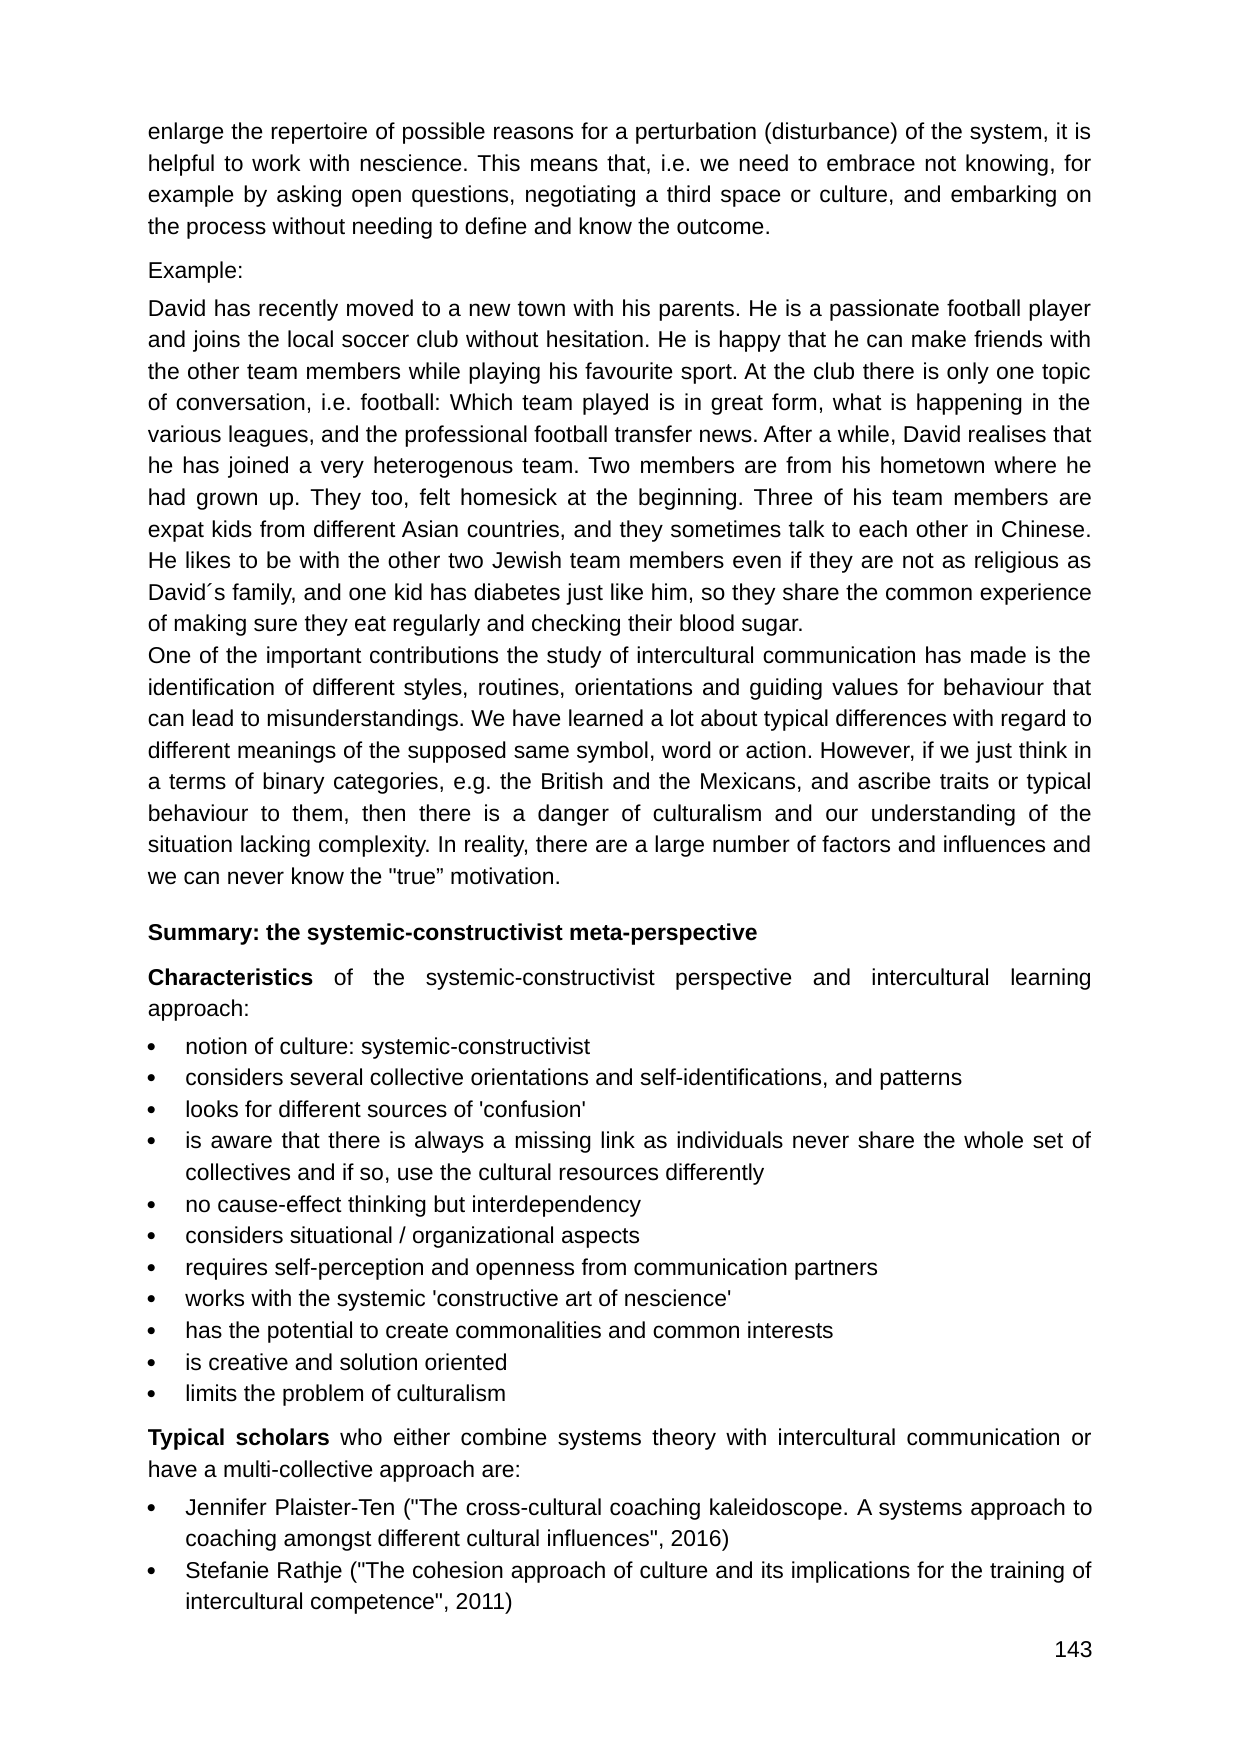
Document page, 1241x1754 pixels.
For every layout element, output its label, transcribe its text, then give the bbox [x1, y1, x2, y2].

subtitle Summary: the systemic-constructivist meta-perspective [148, 919, 1092, 946]
list considers several collective orientations and self-identifications, and patterns [148, 1064, 1092, 1091]
list requires self-perception and openness from communication partners [148, 1254, 1092, 1280]
list is creative and solution oriented [148, 1348, 1092, 1375]
list has the potential to create commonalities and common interests [148, 1317, 1092, 1343]
list notion of culture: systemic-constructivist [148, 1033, 1092, 1059]
list works with the systemic 'constructive art of nescience' [148, 1285, 1092, 1312]
list is aware that there is always a missing link as individuals never share the whole set of collectives and if so, use the cultural resources differently [148, 1127, 1092, 1185]
list Jennifer Plaister-Ten ("The cross-cultural coaching kaleidoscope. A systems approach to coaching amongst different cultural influences", 2016) [148, 1493, 1092, 1551]
list considers situational / organizational aspects [148, 1222, 1092, 1248]
text David has recently moved to a new town with his parents. He is a passionate football player and joins the local soccer club without hesitation. He is happy that he can make friends with the other team members while playing his favourite sport. At the club there is only one topic of conversation, i.e. football: Which team played is in great form, what is happening in the various leagues, and the professional football transfer news. After a while, David realises that he has joined a very heterogenous team. Two members are from his hometown where he had grown up. They too, felt homesick at the beginning. Three of his team members are expat kids from different Asian countries, and they sometimes talk to each other in Chinese. He likes to be with the other two Jewish team members even if they are not as religious as David´s family, and one kid has diabetes just like him, so they share the common experience of making sure they eat regularly and checking their blood sugar. [148, 295, 1092, 637]
text Example: [148, 257, 1092, 283]
text Characteristics of the systemic-constructivist perspective and intercultural learning approach: [148, 963, 1092, 1021]
list limits the problem of culturalism [148, 1380, 1092, 1406]
text One of the important contributions the study of intercultural communication has made is the identification of different styles, routines, orientations and guiding values for behaviour that can lead to misunderstandings. We have learned a lot about typical differences with regard to different meanings of the supposed same symbol, word or action. However, if we just think in a terms of binary categories, e.g. the British and the Mexicans, and ascribe traits or typical behaviour to them, then there is a danger of culturalism and our understanding of the situation lacking complexity. In reality, there are a large number of factors and influences and we can never know the "true” motivation. [148, 642, 1092, 889]
text Typical scholars who either combine systems theory with intercultural communication or have a multi-collective approach are: [148, 1424, 1092, 1482]
list no cause-effect thinking but interdependency [148, 1191, 1092, 1217]
text enlarge the repertoire of possible reasons for a perturbation (disturbance) of the system, it is helpful to work with nescience. This means that, i.e. we need to embrace not knowing, for example by asking open questions, negotiating a third space or culture, and embarking on the process without needing to define and know the outcome. [148, 118, 1092, 239]
list Stefanie Rathje ("The cohesion approach of culture and its implications for the training of intercultural competence", 2011) [148, 1557, 1092, 1614]
list looks for different sources of 'confusion' [148, 1096, 1092, 1122]
